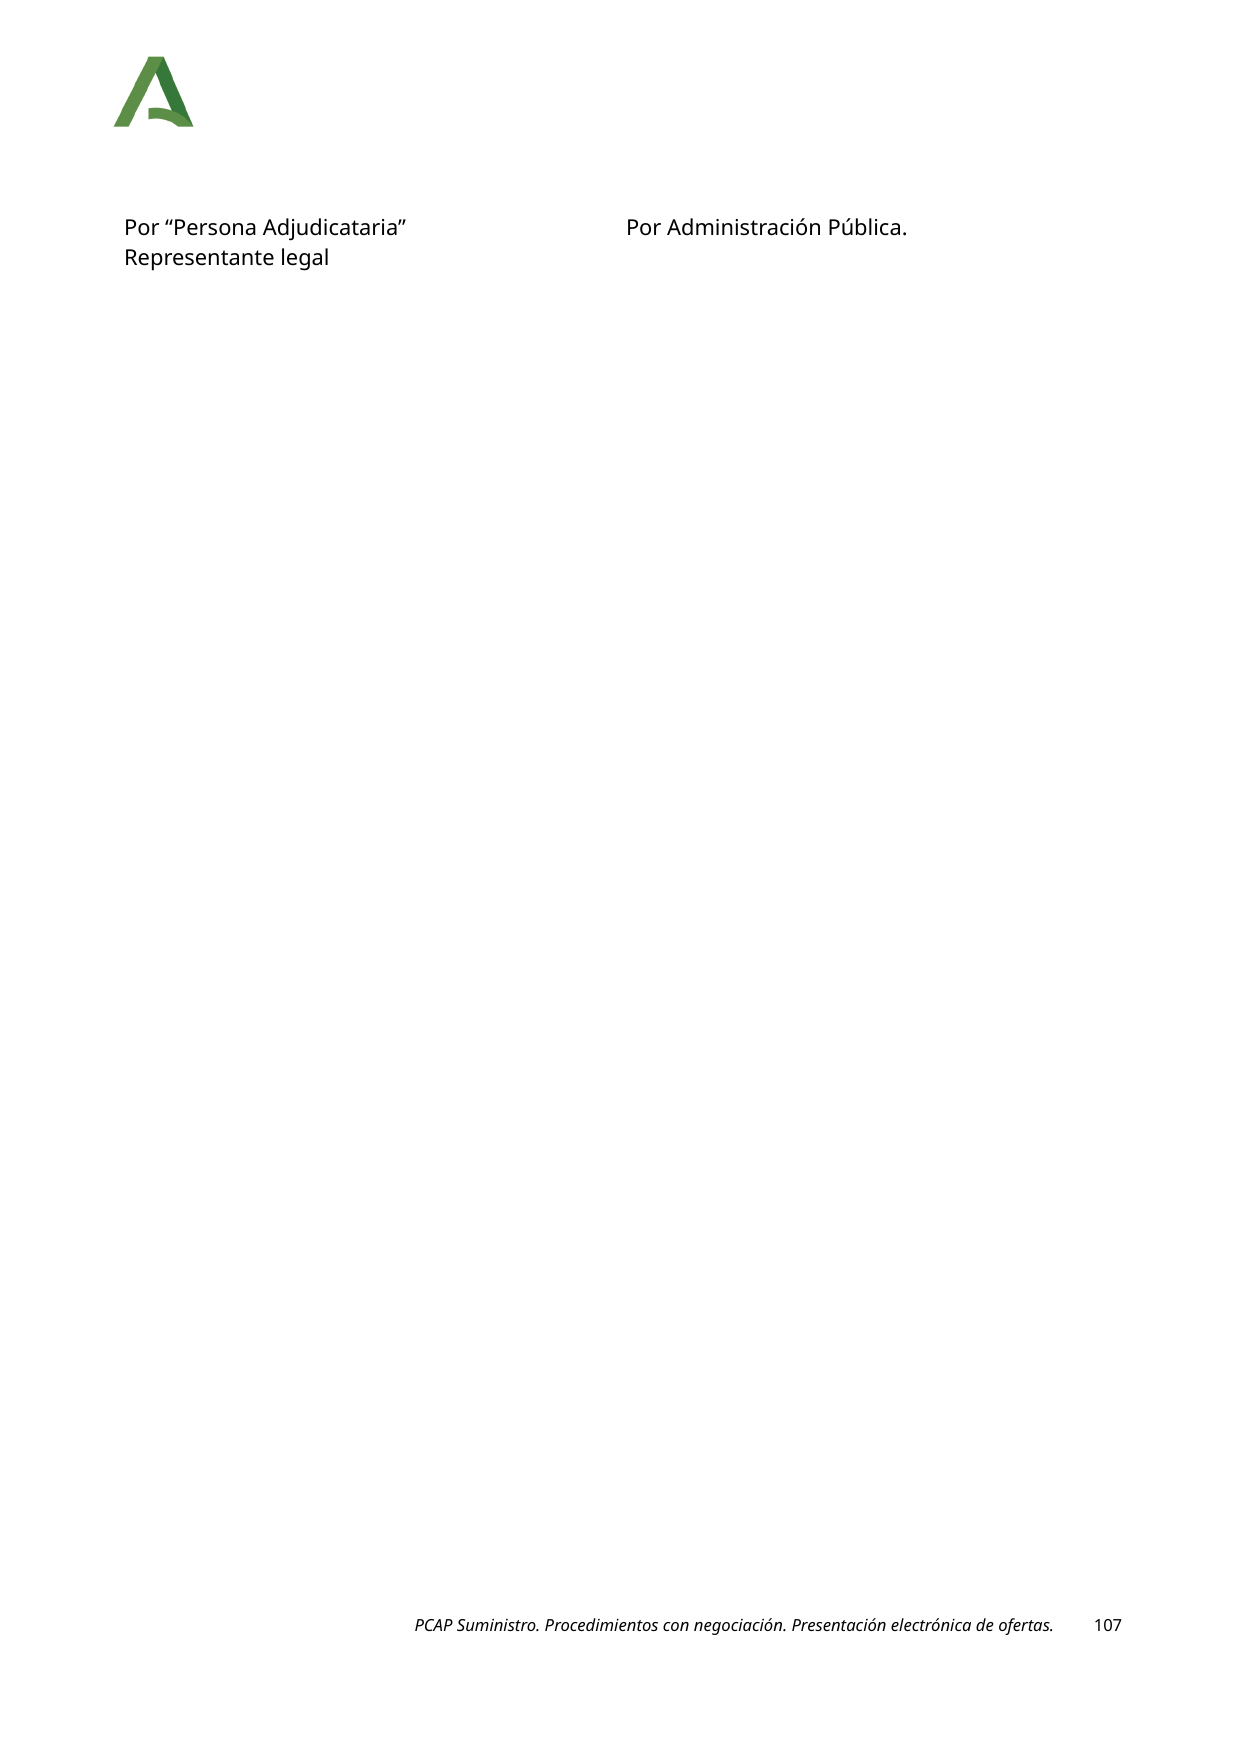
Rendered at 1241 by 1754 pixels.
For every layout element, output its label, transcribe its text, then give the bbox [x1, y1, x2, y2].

picture [109, 52, 198, 131]
table_header Por Administración Pública. [620, 206, 1122, 277]
table_header Por “Persona Adjudicataria” Representante legal [118, 206, 620, 277]
